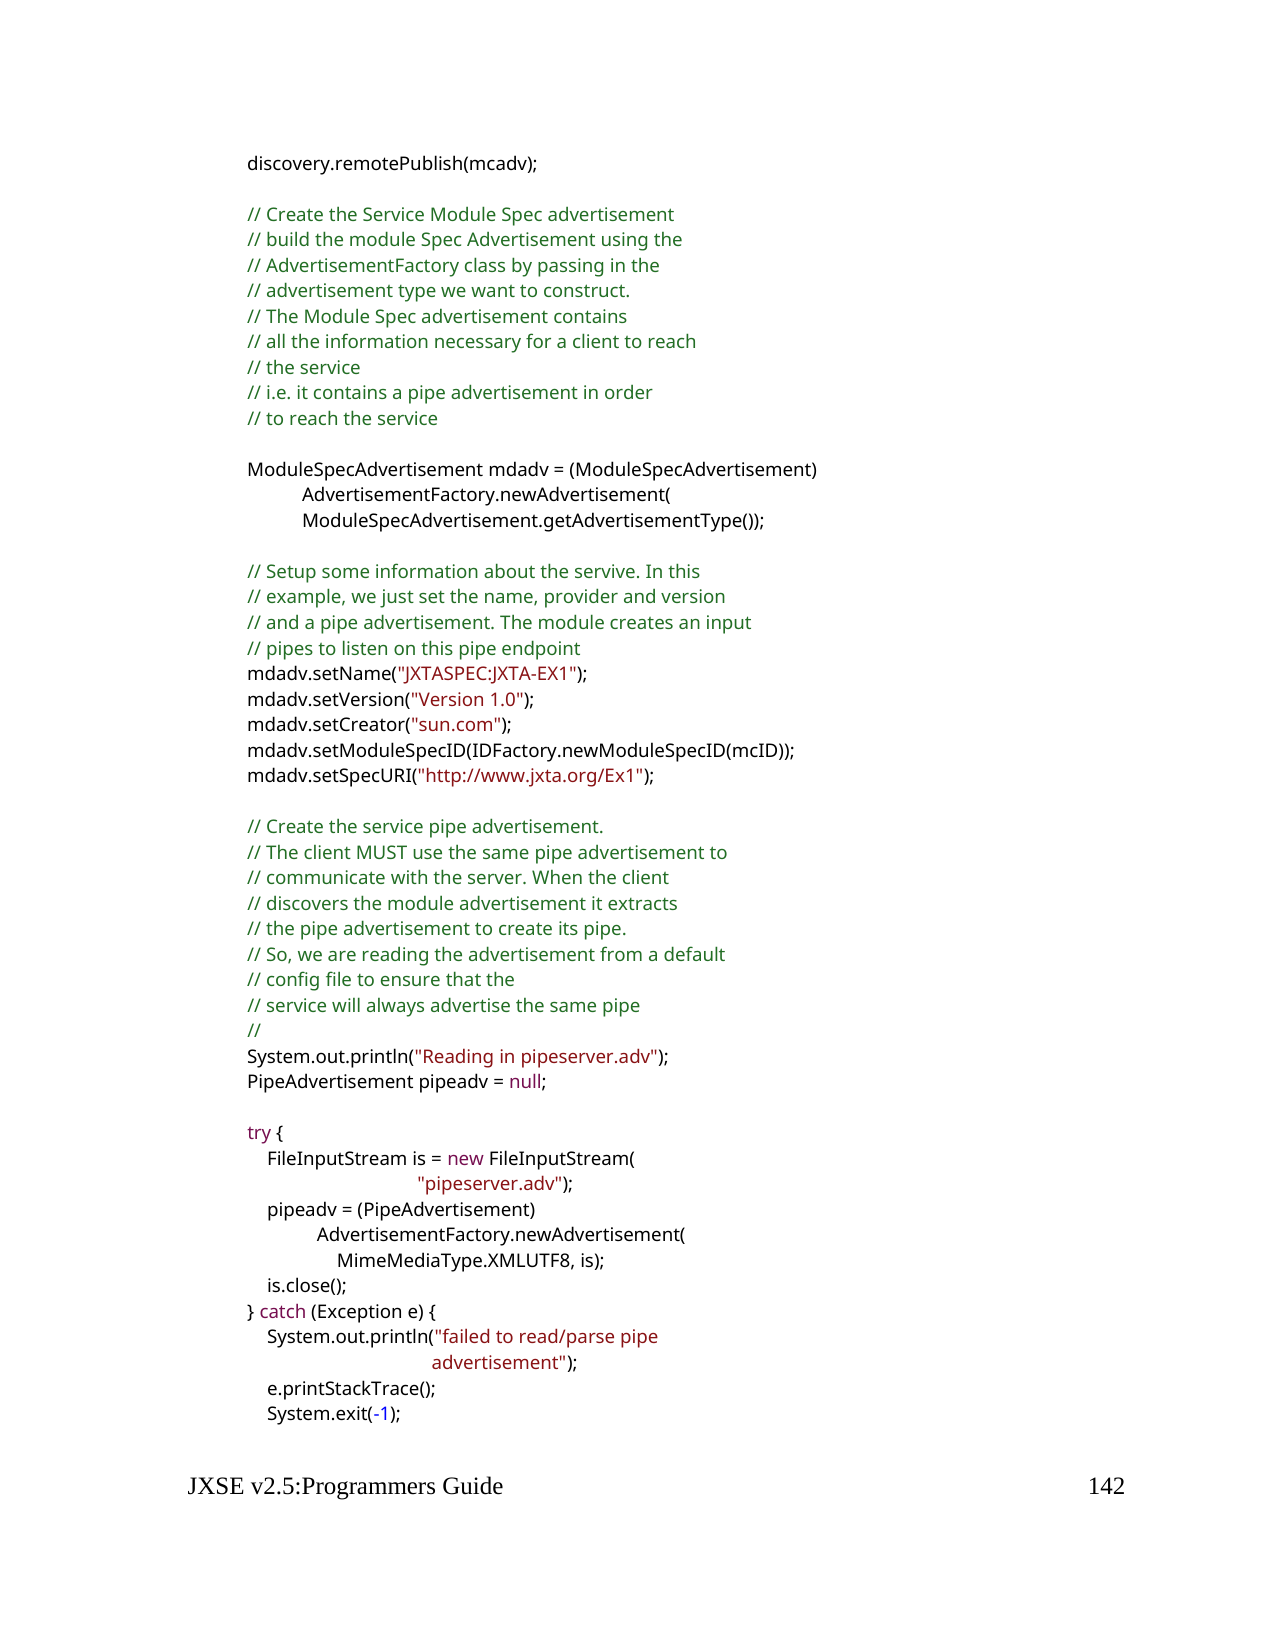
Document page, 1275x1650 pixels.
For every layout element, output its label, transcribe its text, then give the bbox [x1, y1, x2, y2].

text // AdvertisementFactory class by passing in the [187, 252, 1274, 278]
text e.printStackTrace(); [187, 1375, 1274, 1401]
text MimeMediaType.XMLUTF8, is); [187, 1247, 1274, 1273]
text // all the information necessary for a client to reach [187, 329, 1274, 354]
text is.close(); [187, 1273, 1274, 1298]
text try { [187, 1120, 1274, 1145]
text AdvertisementFactory.newAdvertisement( [187, 482, 1274, 507]
text } catch (Exception e) { [187, 1298, 1274, 1324]
text mdadv.setSpecURI("http://www.jxta.org/Ex1"); [187, 762, 1274, 788]
text mdadv.setName("JXTASPEC:JXTA-EX1"); [187, 660, 1274, 686]
text pipeadv = (PipeAdvertisement) [187, 1196, 1274, 1222]
text // So, we are reading the advertisement from a default [187, 941, 1274, 967]
text // The client MUST use the same pipe advertisement to [187, 839, 1274, 864]
text System.exit(-1); [187, 1401, 1274, 1426]
text // example, we just set the name, provider and version [187, 584, 1274, 609]
text // Create the Service Module Spec advertisement [187, 201, 1274, 227]
text // advertisement type we want to construct. [187, 278, 1274, 303]
text // [187, 1018, 1274, 1043]
text // pipes to listen on this pipe endpoint [187, 635, 1274, 660]
text // i.e. it contains a pipe advertisement in order [187, 380, 1274, 405]
text // the service [187, 354, 1274, 380]
text System.out.println("Reading in pipeserver.adv"); [187, 1043, 1274, 1069]
text AdvertisementFactory.newAdvertisement( [187, 1222, 1274, 1247]
text advertisement"); [187, 1349, 1274, 1375]
text mdadv.setModuleSpecID(IDFactory.newModuleSpecID(mcID)); [187, 737, 1274, 762]
text "pipeserver.adv"); [187, 1171, 1274, 1196]
text // config file to ensure that the [187, 967, 1274, 992]
text // build the module Spec Advertisement using the [187, 227, 1274, 252]
text // communicate with the server. When the client [187, 864, 1274, 890]
text ModuleSpecAdvertisement mdadv = (ModuleSpecAdvertisement) [187, 456, 1274, 482]
text // and a pipe advertisement. The module creates an input [187, 609, 1274, 635]
text // Create the service pipe advertisement. [187, 813, 1274, 839]
text // The Module Spec advertisement contains [187, 303, 1274, 329]
text // Setup some information about the servive. In this [187, 558, 1274, 584]
text ModuleSpecAdvertisement.getAdvertisementType()); [187, 507, 1274, 533]
text System.out.println("failed to read/parse pipe [187, 1324, 1274, 1349]
text // discovers the module advertisement it extracts [187, 890, 1274, 916]
text FileInputStream is = new FileInputStream( [187, 1145, 1274, 1171]
text mdadv.setVersion("Version 1.0"); [187, 686, 1274, 711]
text // the pipe advertisement to create its pipe. [187, 916, 1274, 941]
text // service will always advertise the same pipe [187, 992, 1274, 1018]
text discovery.remotePublish(mcadv); [187, 150, 1274, 176]
text PipeAdvertisement pipeadv = null; [187, 1069, 1274, 1094]
text mdadv.setCreator("sun.com"); [187, 711, 1274, 737]
text // to reach the service [187, 405, 1274, 431]
